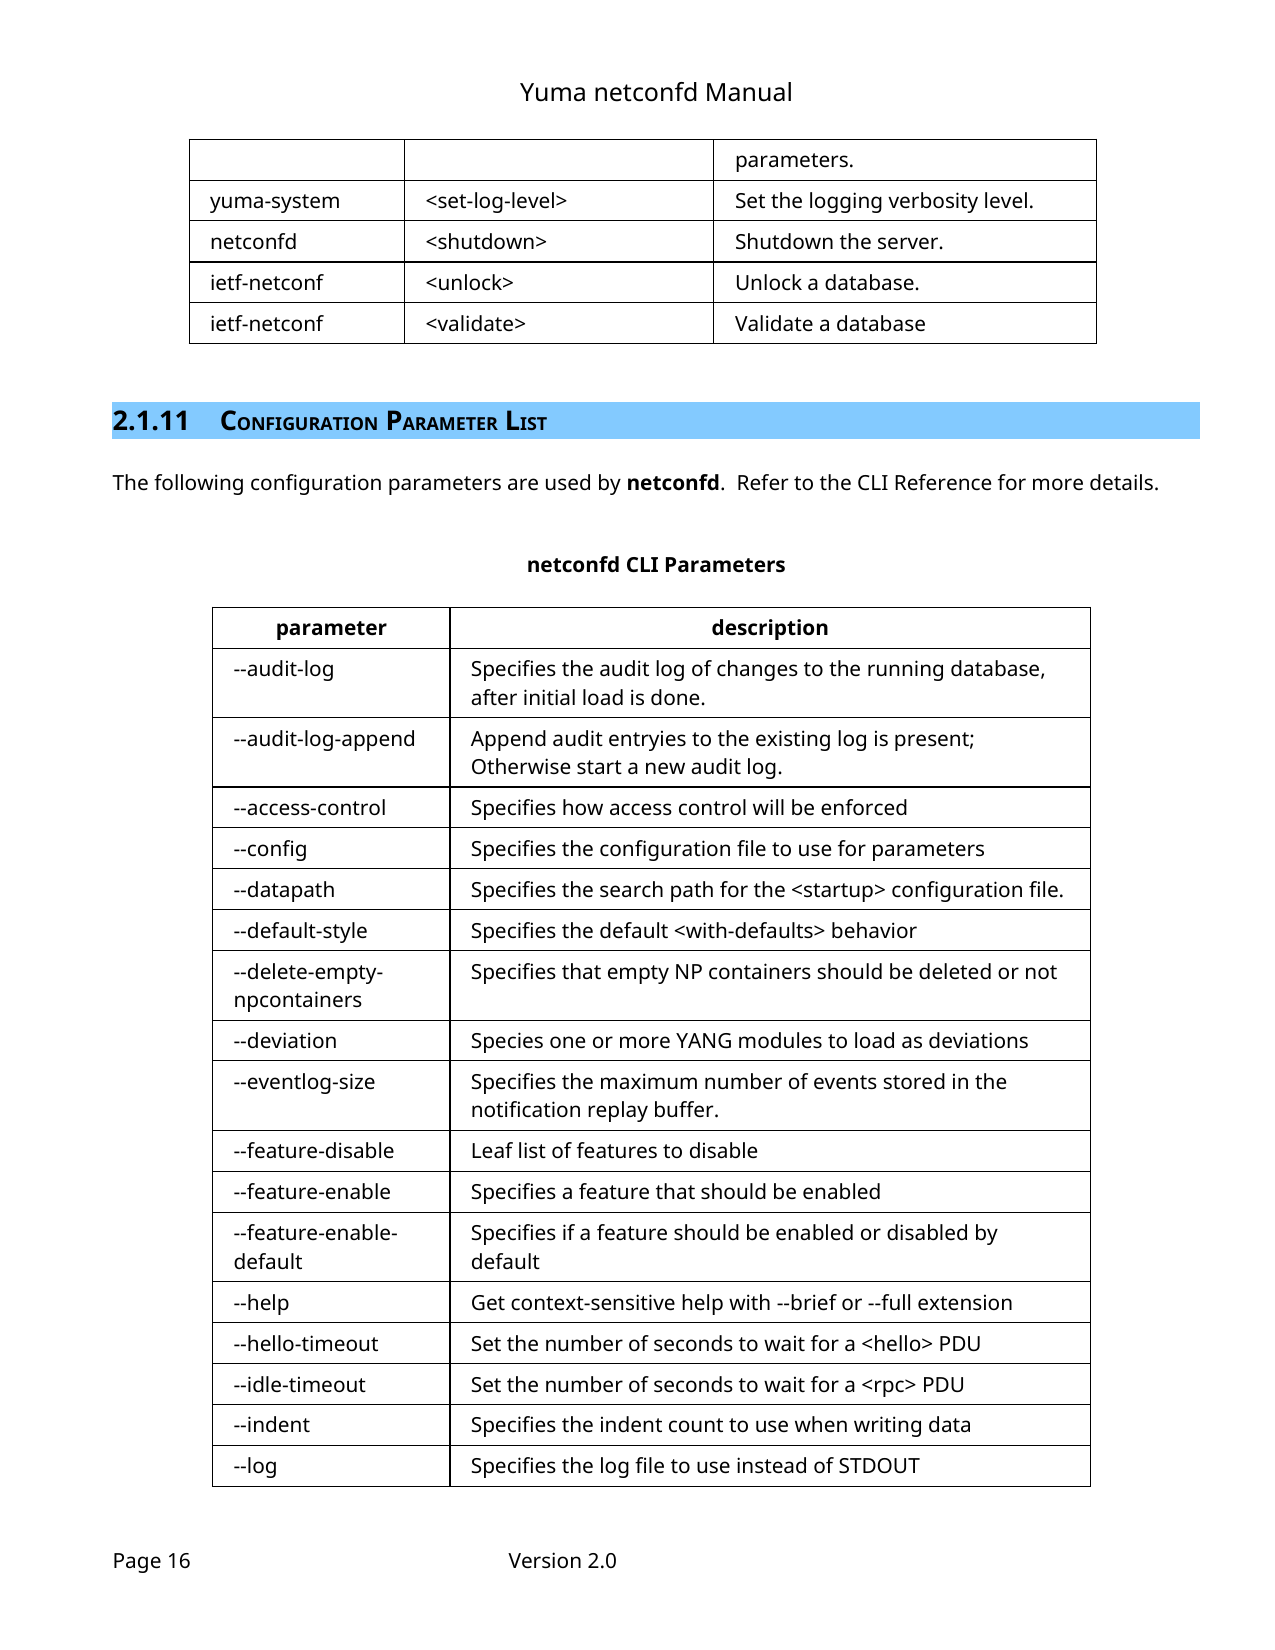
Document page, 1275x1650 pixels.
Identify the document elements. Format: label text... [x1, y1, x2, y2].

table_cell Append audit entryies to the existing log is present; Otherwise start a new audit log. [451, 718, 1090, 786]
table_cell --audit-log [213, 649, 449, 717]
table_cell <unlock> [405, 263, 713, 302]
table_cell --config [213, 828, 449, 868]
table_cell parameters. [714, 140, 1096, 179]
text The following configuration parameters are used by netconfd. Refer to the CLI Reference for more details. [112, 468, 1200, 496]
table_cell --delete-empty-npcontainers [213, 951, 449, 1019]
table_cell Get context-sensitive help with --brief or --full extension [451, 1282, 1090, 1322]
table_cell Specifies a feature that should be enabled [451, 1172, 1090, 1212]
table_cell Specifies if a feature should be enabled or disabled by default [451, 1213, 1090, 1281]
table_cell Leaf list of features to disable [451, 1131, 1090, 1171]
table_cell Specifies the configuration file to use for parameters [451, 828, 1090, 868]
table_cell Specifies how access control will be enforced [451, 788, 1090, 827]
table_cell --eventlog-size [213, 1061, 449, 1130]
table_cell Specifies the log file to use instead of STDOUT [451, 1446, 1090, 1486]
table_cell ietf-netconf [190, 263, 404, 302]
table_header description [451, 608, 1090, 648]
table_cell Specifies the indent count to use when writing data [451, 1405, 1090, 1445]
table_cell ietf-netconf [190, 303, 404, 343]
table_cell --datapath [213, 869, 449, 909]
table_cell Validate a database [714, 303, 1096, 343]
table_cell Specifies that empty NP containers should be deleted or not [451, 951, 1090, 1019]
table_cell --hello-timeout [213, 1323, 449, 1363]
table_cell --default-style [213, 910, 449, 950]
table_cell Set the number of seconds to wait for a <hello> PDU [451, 1323, 1090, 1363]
table_cell Specifies the audit log of changes to the running database, after initial load is done. [451, 649, 1090, 717]
table_cell --idle-timeout [213, 1364, 449, 1404]
subtitle Configuration Parameter List [112, 402, 1200, 439]
subtitle netconfd CLI Parameters [127, 550, 1185, 578]
table_cell --deviation [213, 1021, 449, 1060]
table_cell netconfd [190, 221, 404, 261]
table_cell Unlock a database. [714, 263, 1096, 302]
table_cell <shutdown> [405, 221, 713, 261]
table_cell --help [213, 1282, 449, 1322]
table_cell yuma-system [190, 181, 404, 220]
table_cell --access-control [213, 788, 449, 827]
table_cell --indent [213, 1405, 449, 1445]
table_cell --log [213, 1446, 449, 1486]
table_cell [405, 140, 713, 179]
table_cell Set the logging verbosity level. [714, 181, 1096, 220]
table_cell --feature-enable-default [213, 1213, 449, 1281]
table_header parameter [213, 608, 449, 648]
table_cell Species one or more YANG modules to load as deviations [451, 1021, 1090, 1060]
table_cell Set the number of seconds to wait for a <rpc> PDU [451, 1364, 1090, 1404]
table_cell [190, 140, 404, 179]
table_cell --audit-log-append [213, 718, 449, 786]
table_cell Shutdown the server. [714, 221, 1096, 261]
table_cell Specifies the maximum number of events stored in the notification replay buffer. [451, 1061, 1090, 1130]
table_cell Specifies the default <with-defaults> behavior [451, 910, 1090, 950]
table_cell Specifies the search path for the <startup> configuration file. [451, 869, 1090, 909]
table_cell --feature-disable [213, 1131, 449, 1171]
table_cell <validate> [405, 303, 713, 343]
table_cell --feature-enable [213, 1172, 449, 1212]
table_cell <set-log-level> [405, 181, 713, 220]
